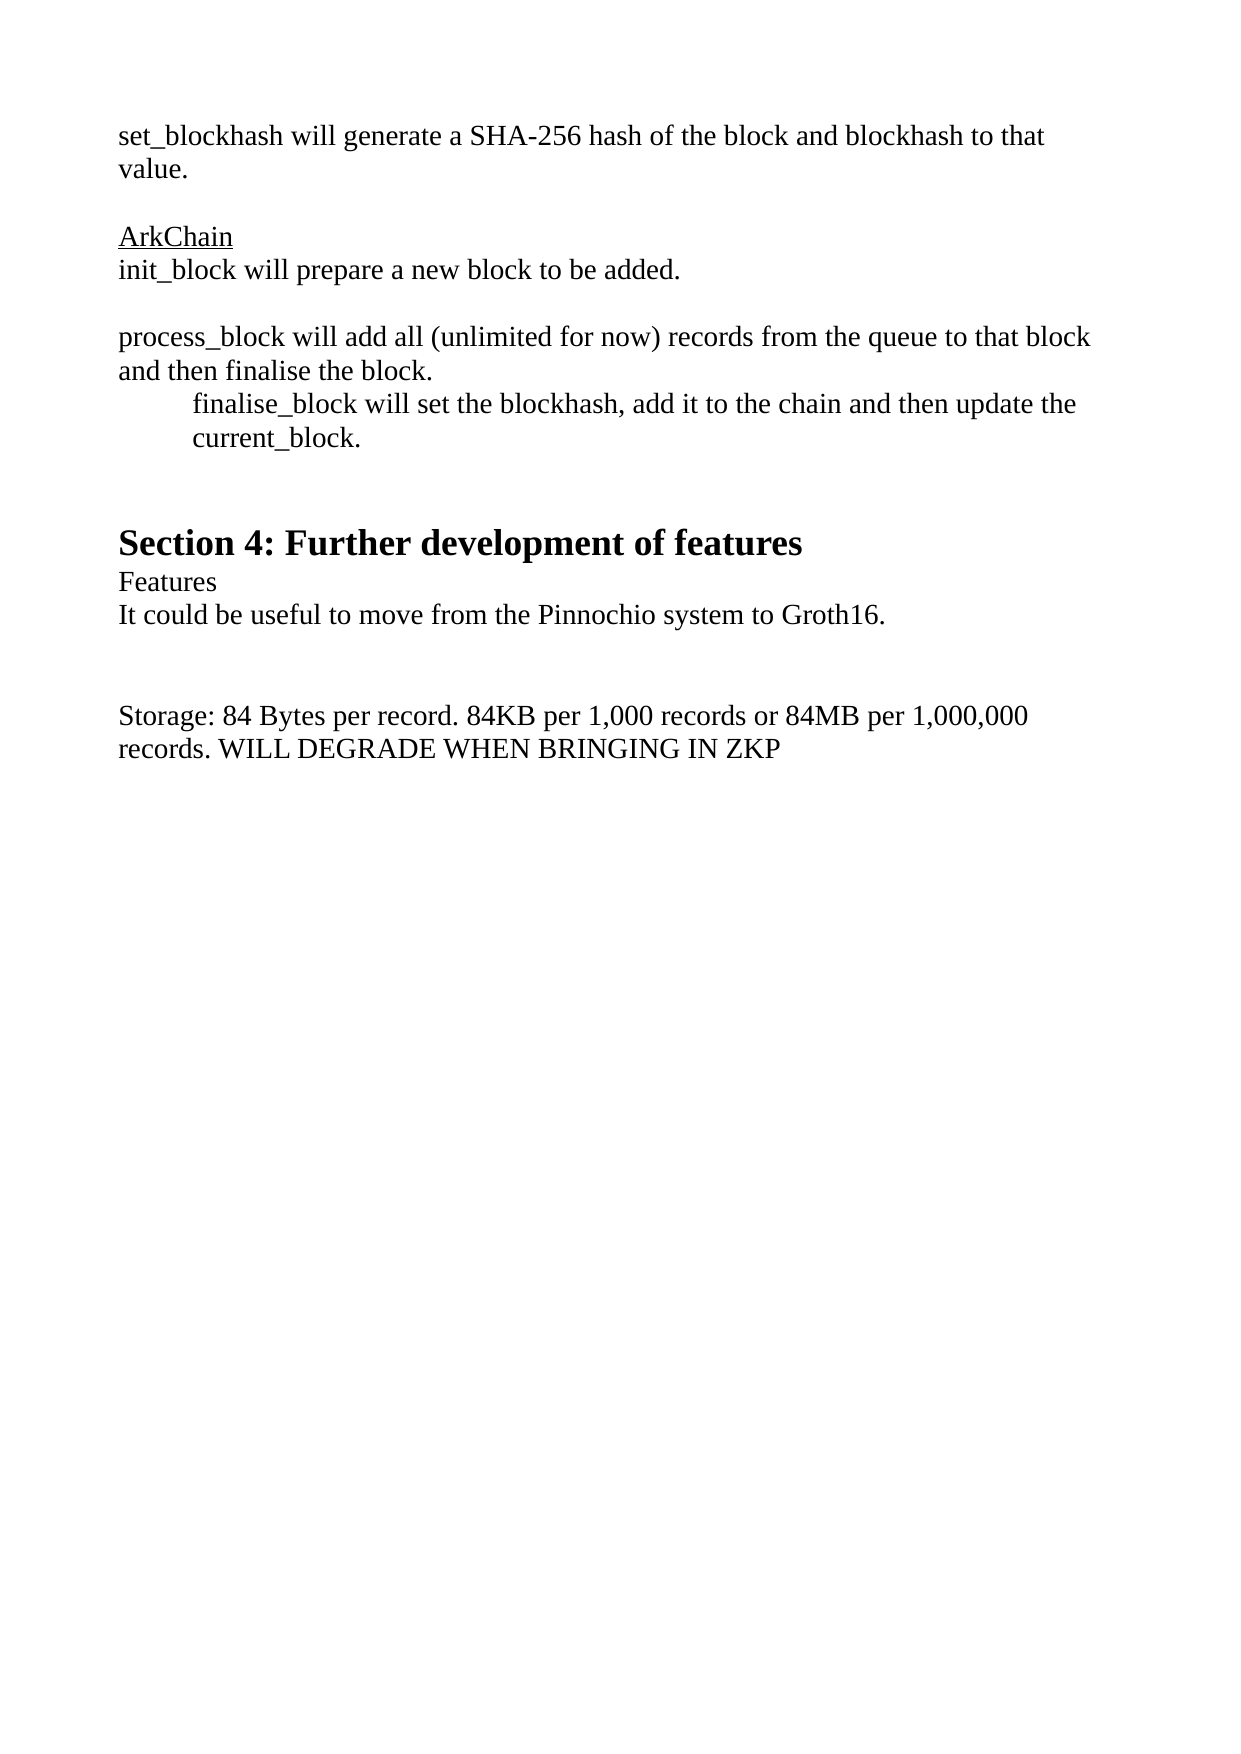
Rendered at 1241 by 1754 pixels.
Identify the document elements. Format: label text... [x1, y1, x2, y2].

text set_blockhash will generate a SHA-256 hash of the block and blockhash to that value. [118, 118, 1122, 185]
text Features [118, 564, 1122, 597]
text ArkChain [118, 219, 1122, 252]
text init_block will prepare a new block to be added. [118, 252, 1122, 286]
text finalise_block will set the blockhash, add it to the chain and then update the current_block. [118, 386, 1122, 453]
text Section 4: Further development of features [118, 521, 1122, 564]
text Storage: 84 Bytes per record. 84KB per 1,000 records or 84MB per 1,000,000 records. WILL DEGRADE WHEN BRINGING IN ZKP [118, 698, 1122, 765]
text It could be useful to move from the Pinnochio system to Groth16. [118, 597, 1122, 631]
text process_block will add all (unlimited for now) records from the queue to that block and then finalise the block. [118, 319, 1122, 386]
